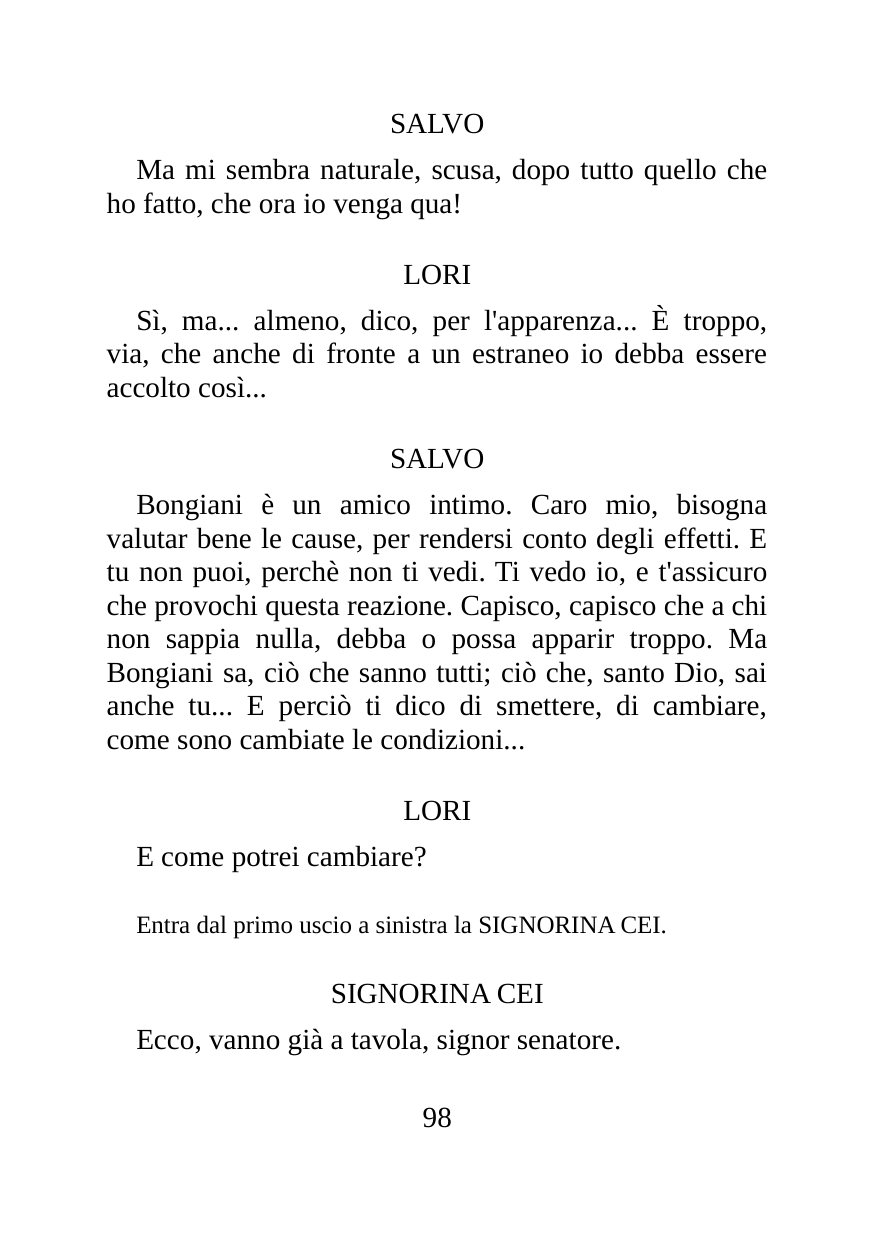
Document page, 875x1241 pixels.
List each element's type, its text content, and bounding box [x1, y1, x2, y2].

text LORI [106, 257, 768, 291]
text Sì, ma... almeno, dico, per l'apparenza... È troppo, via, che anche di fronte a un estraneo io debba essere accolto così... [106, 303, 768, 404]
text LORI [106, 793, 768, 827]
text Ma mi sembra naturale, scusa, dopo tutto quello che ho fatto, che ora io venga qua! [106, 152, 768, 219]
text Entra dal primo uscio a sinistra la SIGNORINA CEI. [106, 910, 768, 939]
text SALVO [106, 106, 768, 140]
text E come potrei cambiare? [106, 839, 768, 873]
text Ecco, vanno già a tavola, signor senatore. [106, 1022, 768, 1056]
text SIGNORINA CEI [106, 976, 768, 1010]
text Bongiani è un amico intimo. Caro mio, bisogna valutar bene le cause, per rendersi conto degli effetti. E tu non puoi, perchè non ti vedi. Ti vedo io, e t'assicuro che provochi questa reazione. Capisco, capisco che a chi non sappia nulla, debba o possa apparir troppo. Ma Bongiani sa, ciò che sanno tutti; ciò che, santo Dio, sai anche tu... E perciò ti dico di smettere, di cambiare, come sono cambiate le condizioni... [106, 487, 768, 756]
text SALVO [106, 441, 768, 475]
